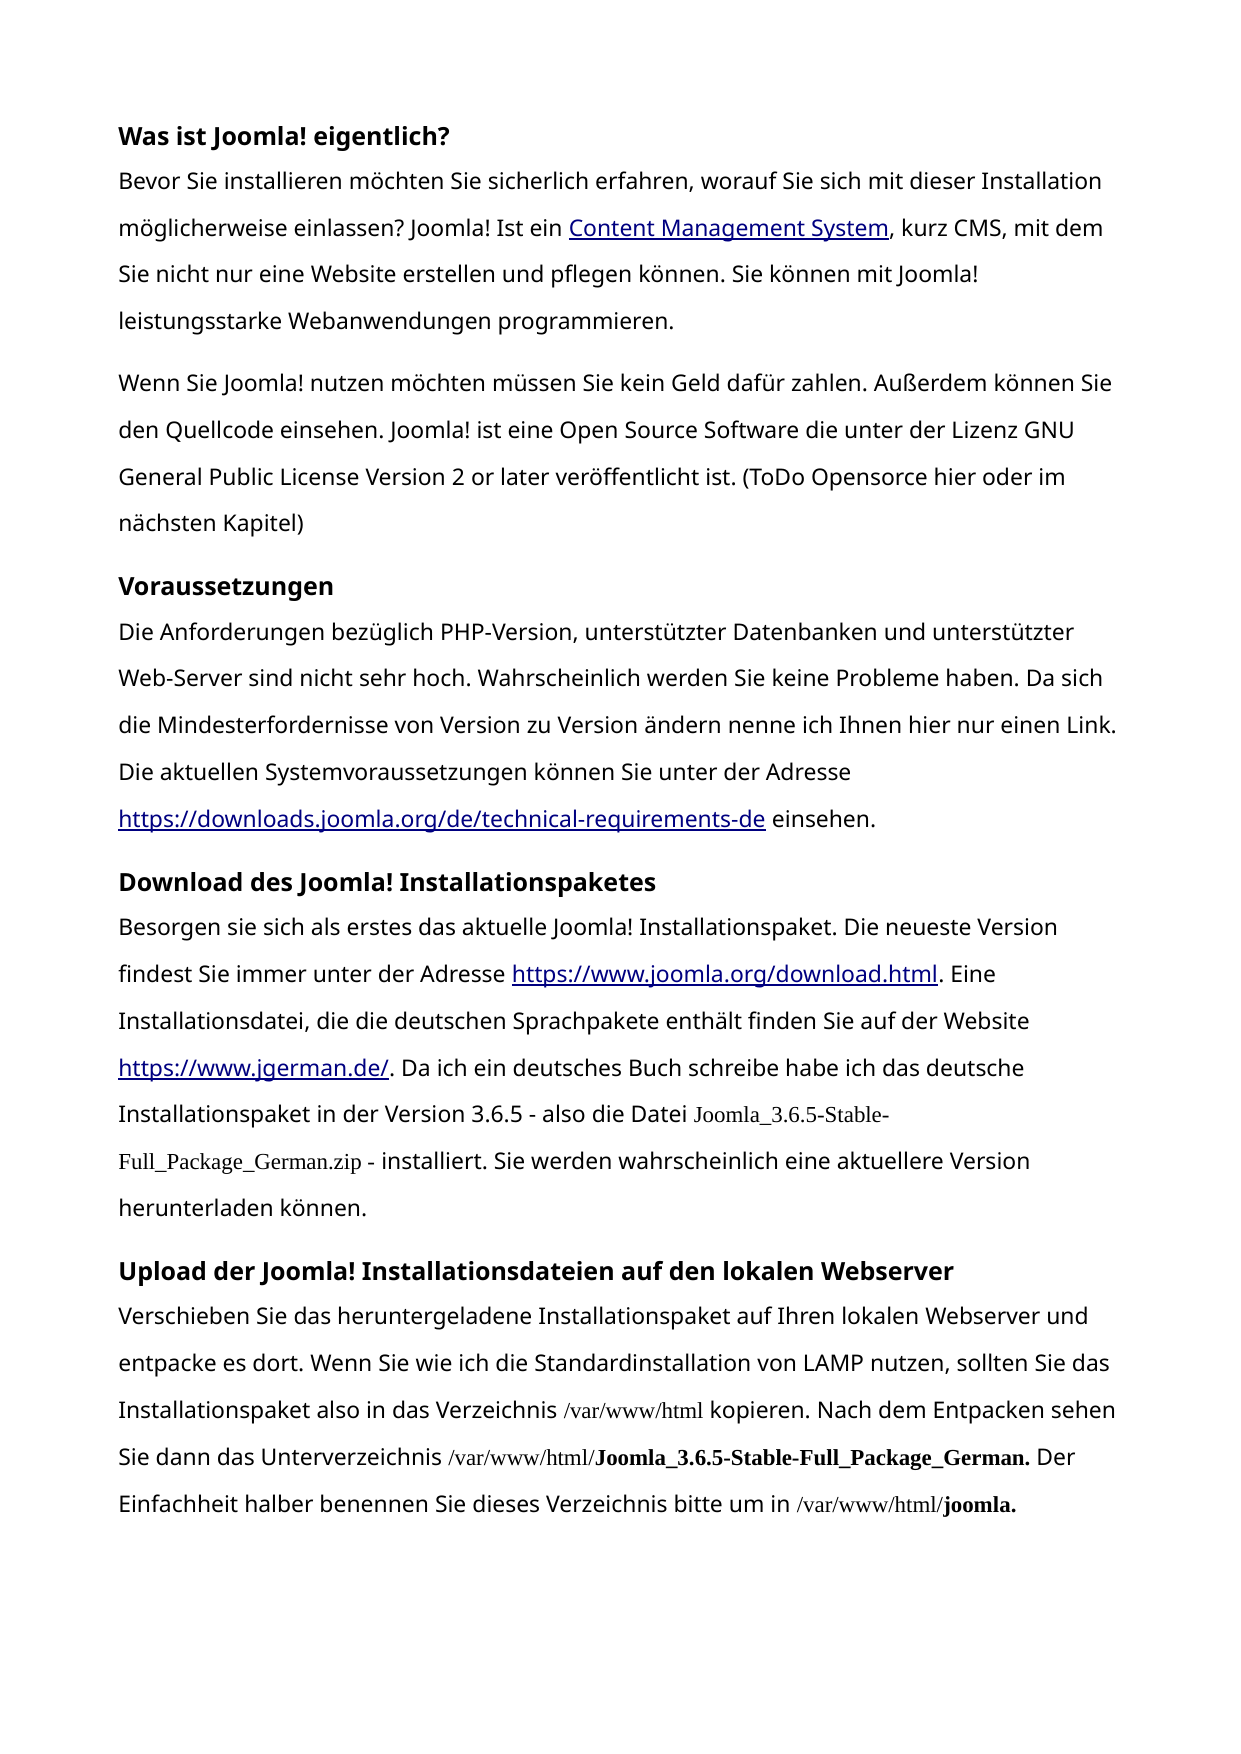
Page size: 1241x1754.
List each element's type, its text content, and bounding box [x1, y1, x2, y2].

subtitle Upload der Joomla! Installationsdateien auf den lokalen Webserver [118, 1254, 1122, 1288]
subtitle Download des Joomla! Installationspaketes [118, 864, 1122, 898]
text Bevor Sie installieren möchten Sie sicherlich erfahren, worauf Sie sich mit dieser Installation möglicherweise einlassen? Joomla! Ist ein Content Management System, kurz CMS, mit dem Sie nicht nur eine Website erstellen und pflegen können. Sie können mit Joomla! leistungsstarke Webanwendungen programmieren. [118, 165, 1122, 337]
text Verschieben Sie das heruntergeladene Installationspaket auf Ihren lokalen Webserver und entpacke es dort. Wenn Sie wie ich die Standardinstallation von LAMP nutzen, sollten Sie das Installationspaket also in das Verzeichnis /var/www/html kopieren. Nach dem Entpacken sehen Sie dann das Unterverzeichnis /var/www/html/Joomla_3.6.5-Stable-Full_Package_German. Der Einfachheit halber benennen Sie dieses Verzeichnis bitte um in /var/www/html/joomla. [118, 1300, 1122, 1519]
text Die Anforderungen bezüglich PHP-Version, unterstützter Datenbanken und unterstützter Web-Server sind nicht sehr hoch. Wahrscheinlich werden Sie keine Probleme haben. Da sich die Mindesterfordernisse von Version zu Version ändern nenne ich Ihnen hier nur einen Link. Die aktuellen Systemvoraussetzungen können Sie unter der Adresse https://downloads.joomla.org/de/technical-requirements-de einsehen. [118, 615, 1122, 834]
text Wenn Sie Joomla! nutzen möchten müssen Sie kein Geld dafür zahlen. Außerdem können Sie den Quellcode einsehen. Joomla! ist eine Open Source Software die unter der Lizenz GNU General Public License Version 2 or later veröffentlicht ist. (ToDo Opensorce hier oder im nächsten Kapitel) [118, 367, 1122, 539]
subtitle Was ist Joomla! eigentlich? [118, 118, 1122, 152]
subtitle Voraussetzungen [118, 569, 1122, 603]
text Besorgen sie sich als erstes das aktuelle Joomla! Installationspaket. Die neueste Version findest Sie immer unter der Adresse https://www.joomla.org/download.html. Eine Installationsdatei, die die deutschen Sprachpakete enthält finden Sie auf der Website https://www.jgerman.de/. Da ich ein deutsches Buch schreibe habe ich das deutsche Installationspaket in der Version 3.6.5 - also die Datei Joomla_3.6.5-Stable-Full_Package_German.zip - installiert. Sie werden wahrscheinlich eine aktuellere Version herunterladen können. [118, 911, 1122, 1223]
